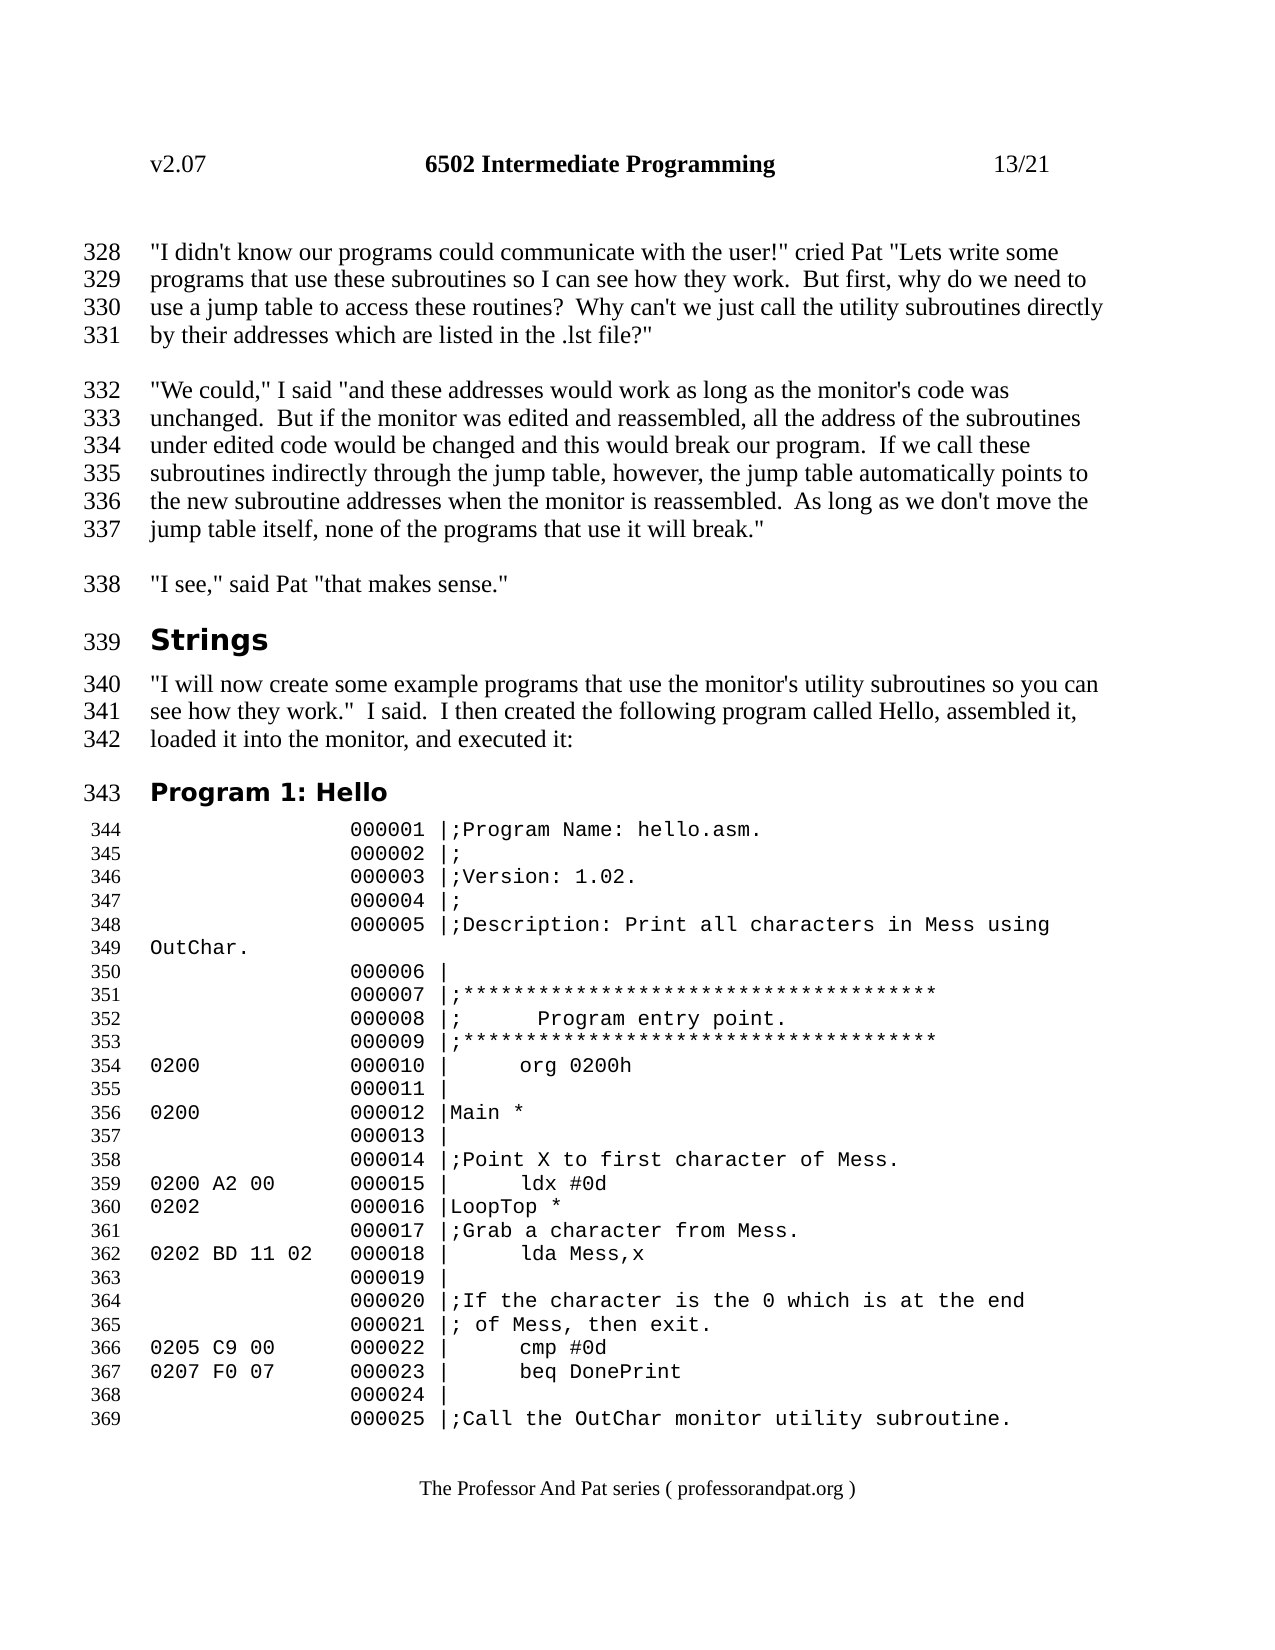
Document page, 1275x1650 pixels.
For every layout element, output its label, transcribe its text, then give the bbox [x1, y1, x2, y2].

text 000014 |;Point X to first character of Mess. [150, 1149, 1125, 1173]
text "I didn't know our programs could communicate with the user!" cried Pat "Lets write some programs that use these subroutines so I can see how they work. But first, why do we need to use a jump table to access these routines? Why can't we just call the utility subroutines directly by their addresses which are listed in the .lst file?" [150, 238, 1125, 348]
text 000019 | [150, 1267, 1125, 1290]
text 0205 C9 00 000022 | cmp #0d [150, 1337, 1125, 1361]
text 0200 A2 00 000015 | ldx #0d [150, 1173, 1125, 1196]
text 000006 | [150, 961, 1125, 984]
text 000003 |;Version: 1.02. [150, 867, 1125, 890]
text "We could," I said "and these addresses would work as long as the monitor's code was unchanged. But if the monitor was edited and reassembled, all the address of the subroutines under edited code would be changed and this would break our program. If we call these subroutines indirectly through the jump table, however, the jump table automatically points to the new subroutine addresses when the monitor is reassembled. As long as we don't move the jump table itself, none of the programs that use it will break." [150, 376, 1125, 542]
text 000007 |;************************************** [150, 984, 1125, 1008]
text 0207 F0 07 000023 | beq DonePrint [150, 1361, 1125, 1384]
text 000004 |; [150, 890, 1125, 914]
text 000020 |;If the character is the 0 which is at the end [150, 1290, 1125, 1314]
text "I see," said Pat "that makes sense." [150, 570, 1125, 598]
text 000021 |; of Mess, then exit. [150, 1314, 1125, 1337]
text 000024 | [150, 1384, 1125, 1408]
text 000002 |; [150, 843, 1125, 867]
text 000001 |;Program Name: hello.asm. [150, 819, 1125, 843]
text 0200 000010 | org 0200h [150, 1055, 1125, 1078]
text 000008 |; Program entry point. [150, 1008, 1125, 1031]
text 000011 | [150, 1078, 1125, 1102]
text 0202 BD 11 02 000018 | lda Mess,x [150, 1243, 1125, 1267]
text 000009 |;************************************** [150, 1031, 1125, 1055]
subtitle Strings [150, 623, 1125, 657]
subtitle Program 1: Hello [150, 778, 1125, 807]
text "I will now create some example programs that use the monitor's utility subroutines so you can see how they work." I said. I then created the following program called Hello, assembled it, loaded it into the monitor, and executed it: [150, 670, 1125, 753]
text 000013 | [150, 1126, 1125, 1149]
text 000025 |;Call the OutChar monitor utility subroutine. [150, 1408, 1125, 1432]
text 0200 000012 |Main * [150, 1102, 1125, 1126]
text 000005 |;Description: Print all characters in Mess using OutChar. [150, 914, 1125, 961]
text 0202 000016 |LoopTop * [150, 1196, 1125, 1220]
text 000017 |;Grab a character from Mess. [150, 1220, 1125, 1243]
